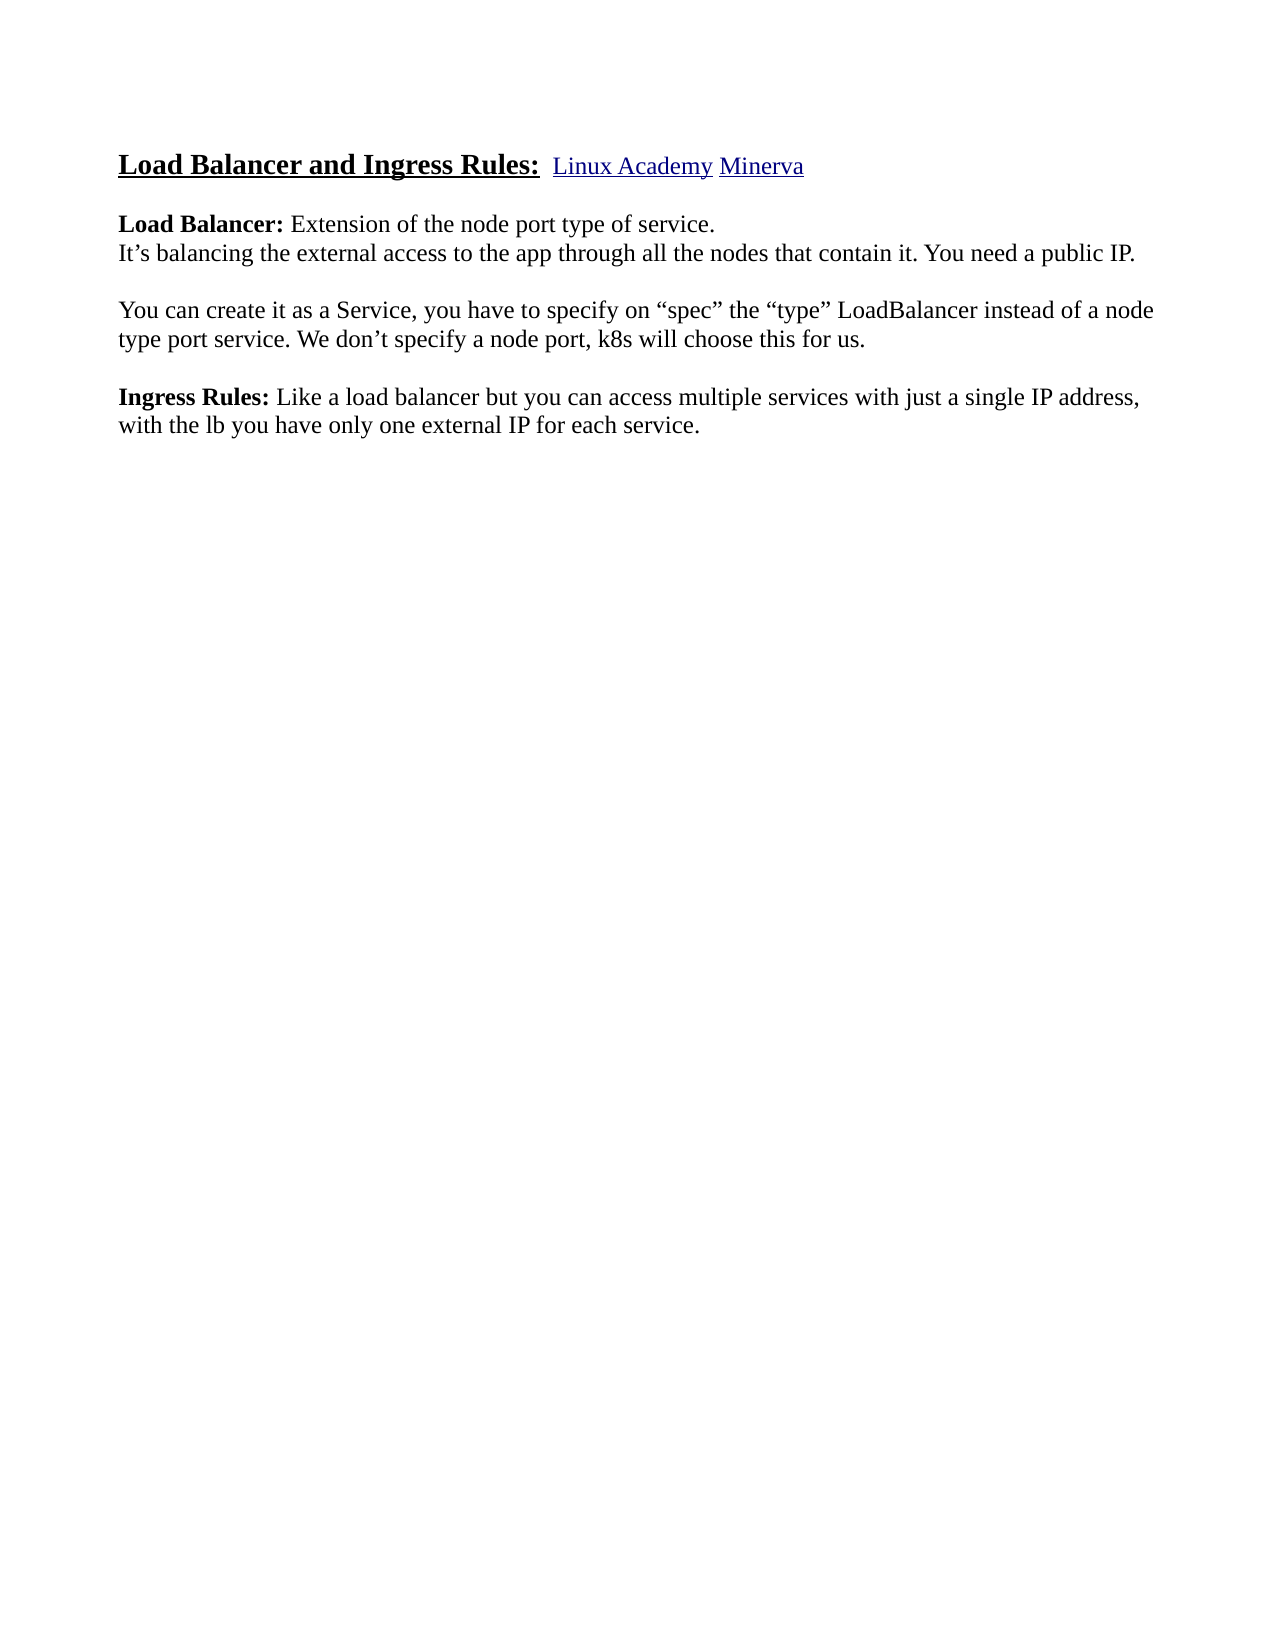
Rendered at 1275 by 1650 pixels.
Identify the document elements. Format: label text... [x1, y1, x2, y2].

text You can create it as a Service, you have to specify on “spec” the “type” LoadBalancer instead of a node type port service. We don’t specify a node port, k8s will choose this for us. [118, 295, 1157, 353]
text It’s balancing the external access to the app through all the nodes that contain it. You need a public IP. [118, 238, 1157, 267]
text Load Balancer and Ingress Rules: Linux Academy Minerva [118, 147, 1157, 180]
text Ingress Rules: Like a load balancer but you can access multiple services with just a single IP address, with the lb you have only one external IP for each service. [118, 382, 1157, 439]
text Load Balancer: Extension of the node port type of service. [118, 209, 1157, 238]
